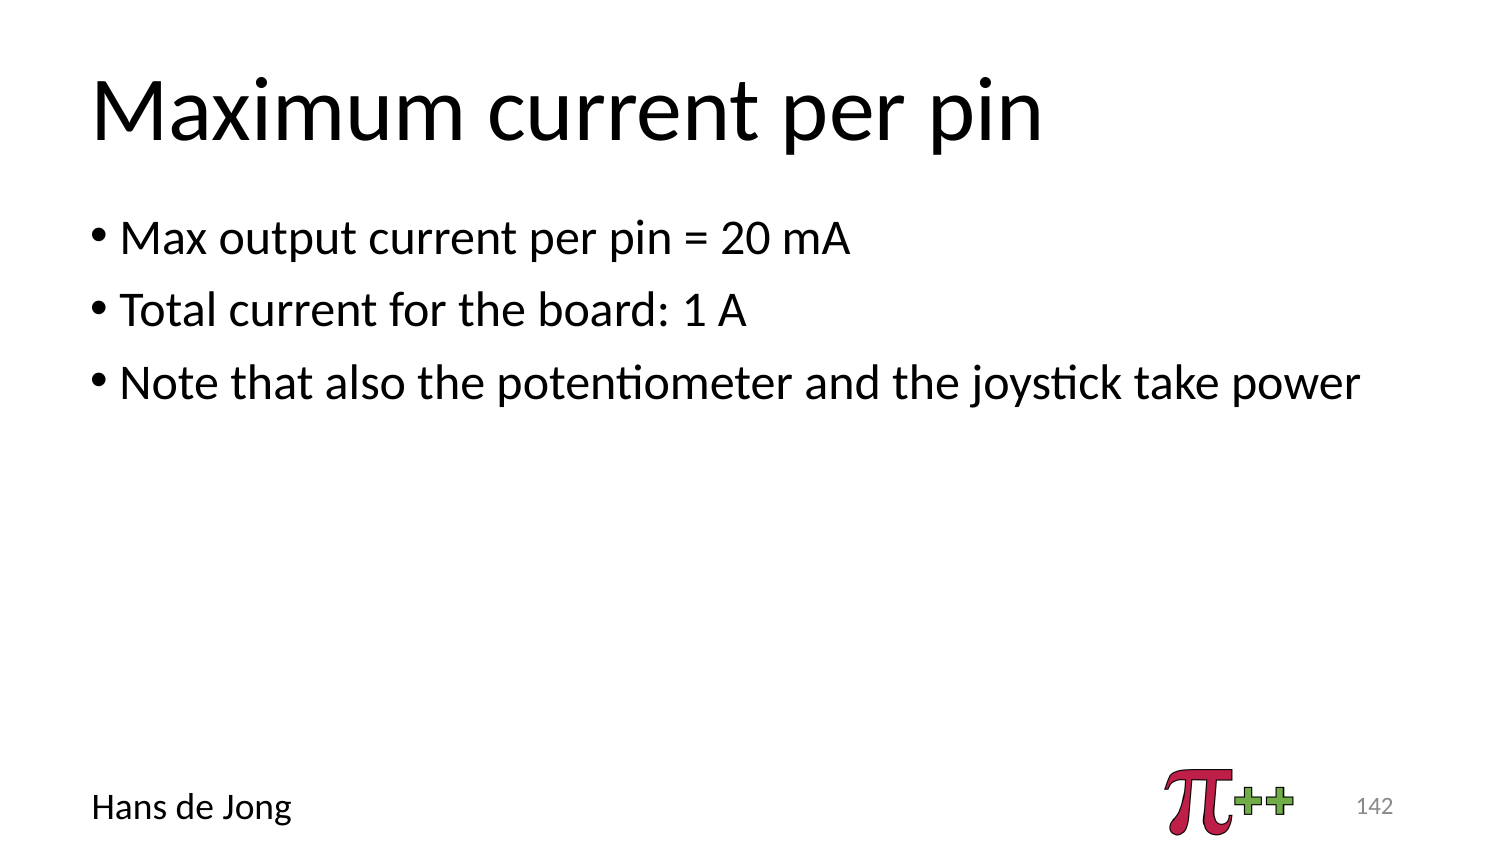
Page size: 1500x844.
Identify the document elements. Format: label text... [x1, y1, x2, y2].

list Max output current per pin = 20 mA Total current for the board: 1 A Note that also the potentiometer and the joystick take power [75, 196, 1426, 754]
text_box 142 [1340, 782, 1426, 827]
title Maximum current per pin [75, 33, 1426, 175]
